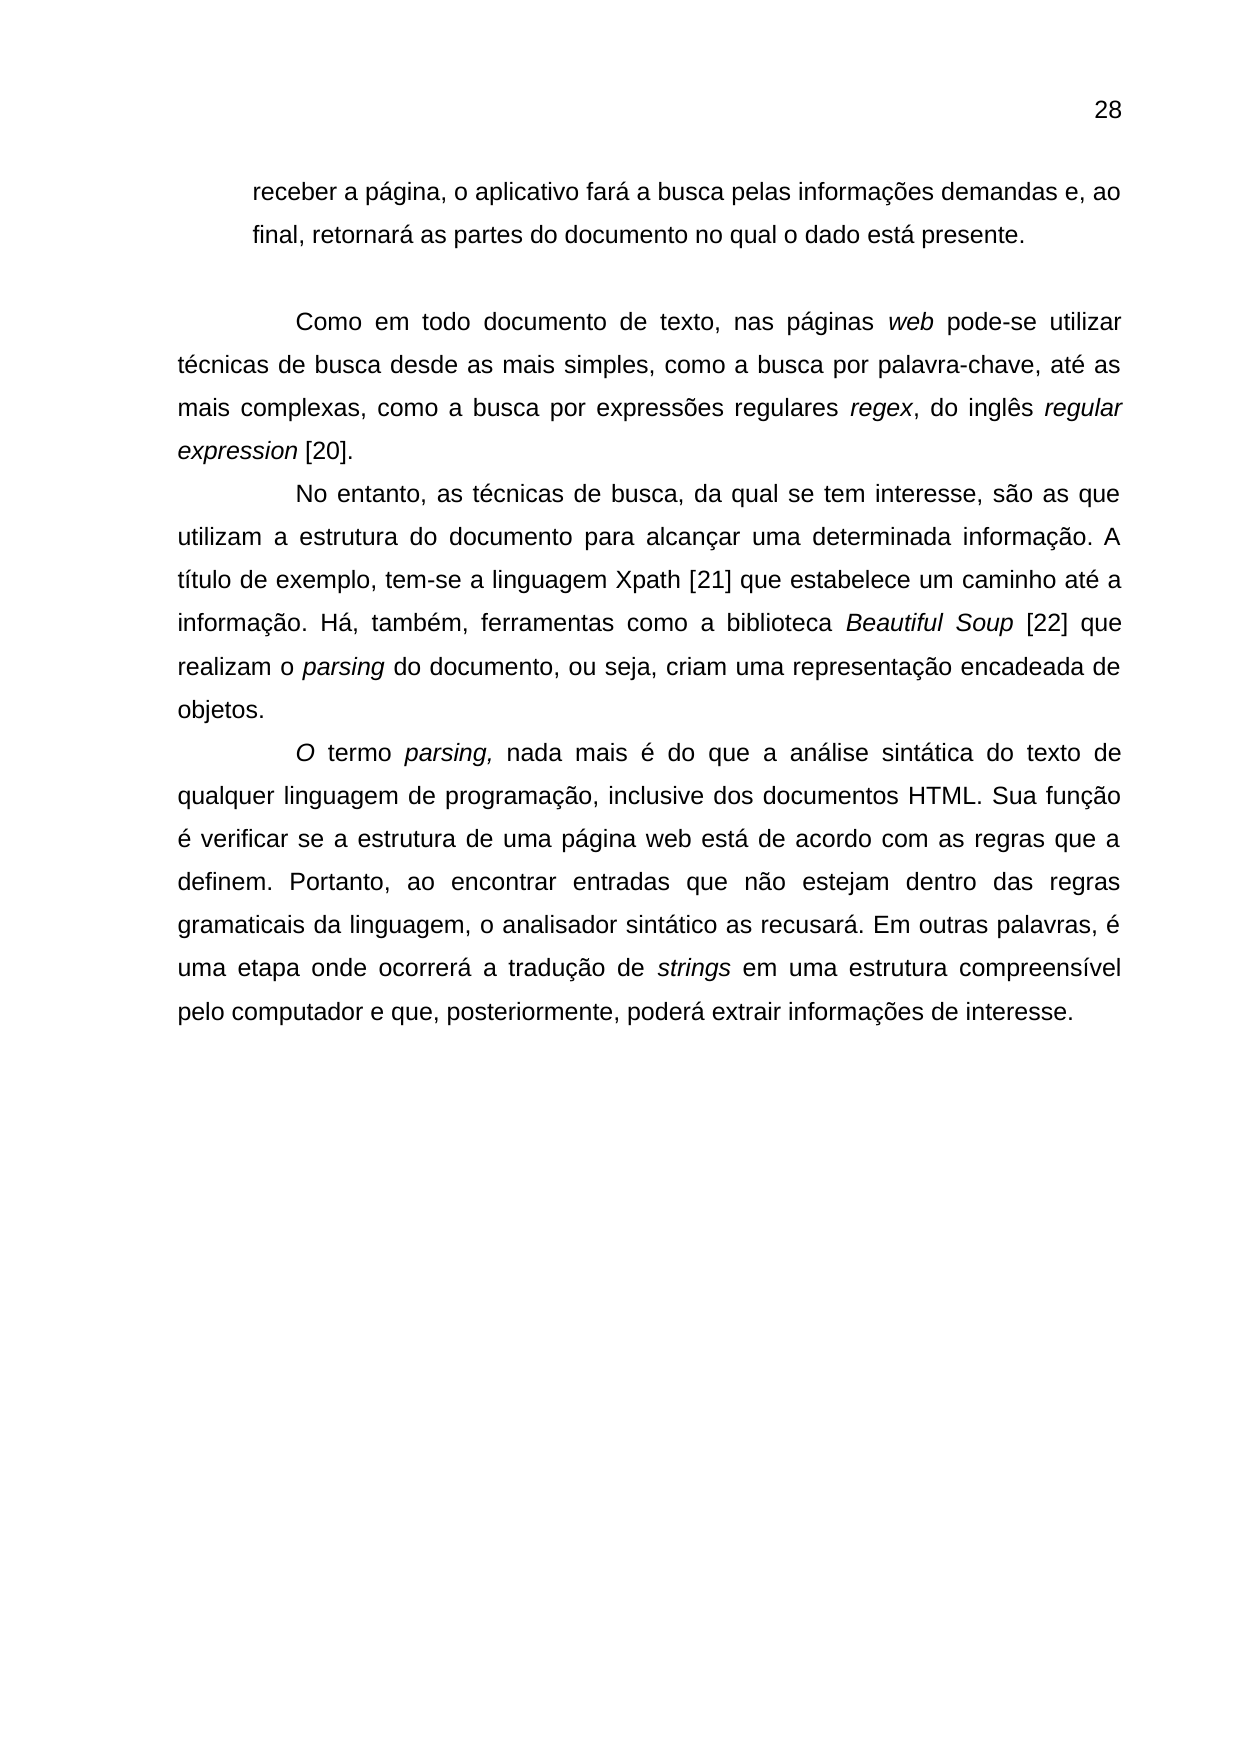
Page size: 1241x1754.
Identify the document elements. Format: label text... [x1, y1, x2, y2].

list receber a página, o aplicativo fará a busca pelas informações demandas e, ao final, retornará as partes do documento no qual o dado está presente. [215, 177, 1122, 249]
text O termo parsing, nada mais é do que a análise sintática do texto de qualquer linguagem de programação, inclusive dos documentos HTML. Sua função é verificar se a estrutura de uma página web está de acordo com as regras que a definem. Portanto, ao encontrar entradas que não estejam dentro das regras gramaticais da linguagem, o analisador sintático as recusará. Em outras palavras, é uma etapa onde ocorrerá a tradução de strings em uma estrutura compreensível pelo computador e que, posteriormente, poderá extrair informações de interesse. [177, 738, 1122, 1025]
text No entanto, as técnicas de busca, da qual se tem interesse, são as que utilizam a estrutura do documento para alcançar uma determinada informação. A título de exemplo, tem-se a linguagem Xpath [21] que estabelece um caminho até a informação. Há, também, ferramentas como a biblioteca Beautiful Soup [22] que realizam o parsing do documento, ou seja, criam uma representação encadeada de objetos. [177, 479, 1122, 723]
text Como em todo documento de texto, nas páginas web pode-se utilizar técnicas de busca desde as mais simples, como a busca por palavra-chave, até as mais complexas, como a busca por expressões regulares regex, do inglês regular expression [20]. [177, 307, 1122, 465]
